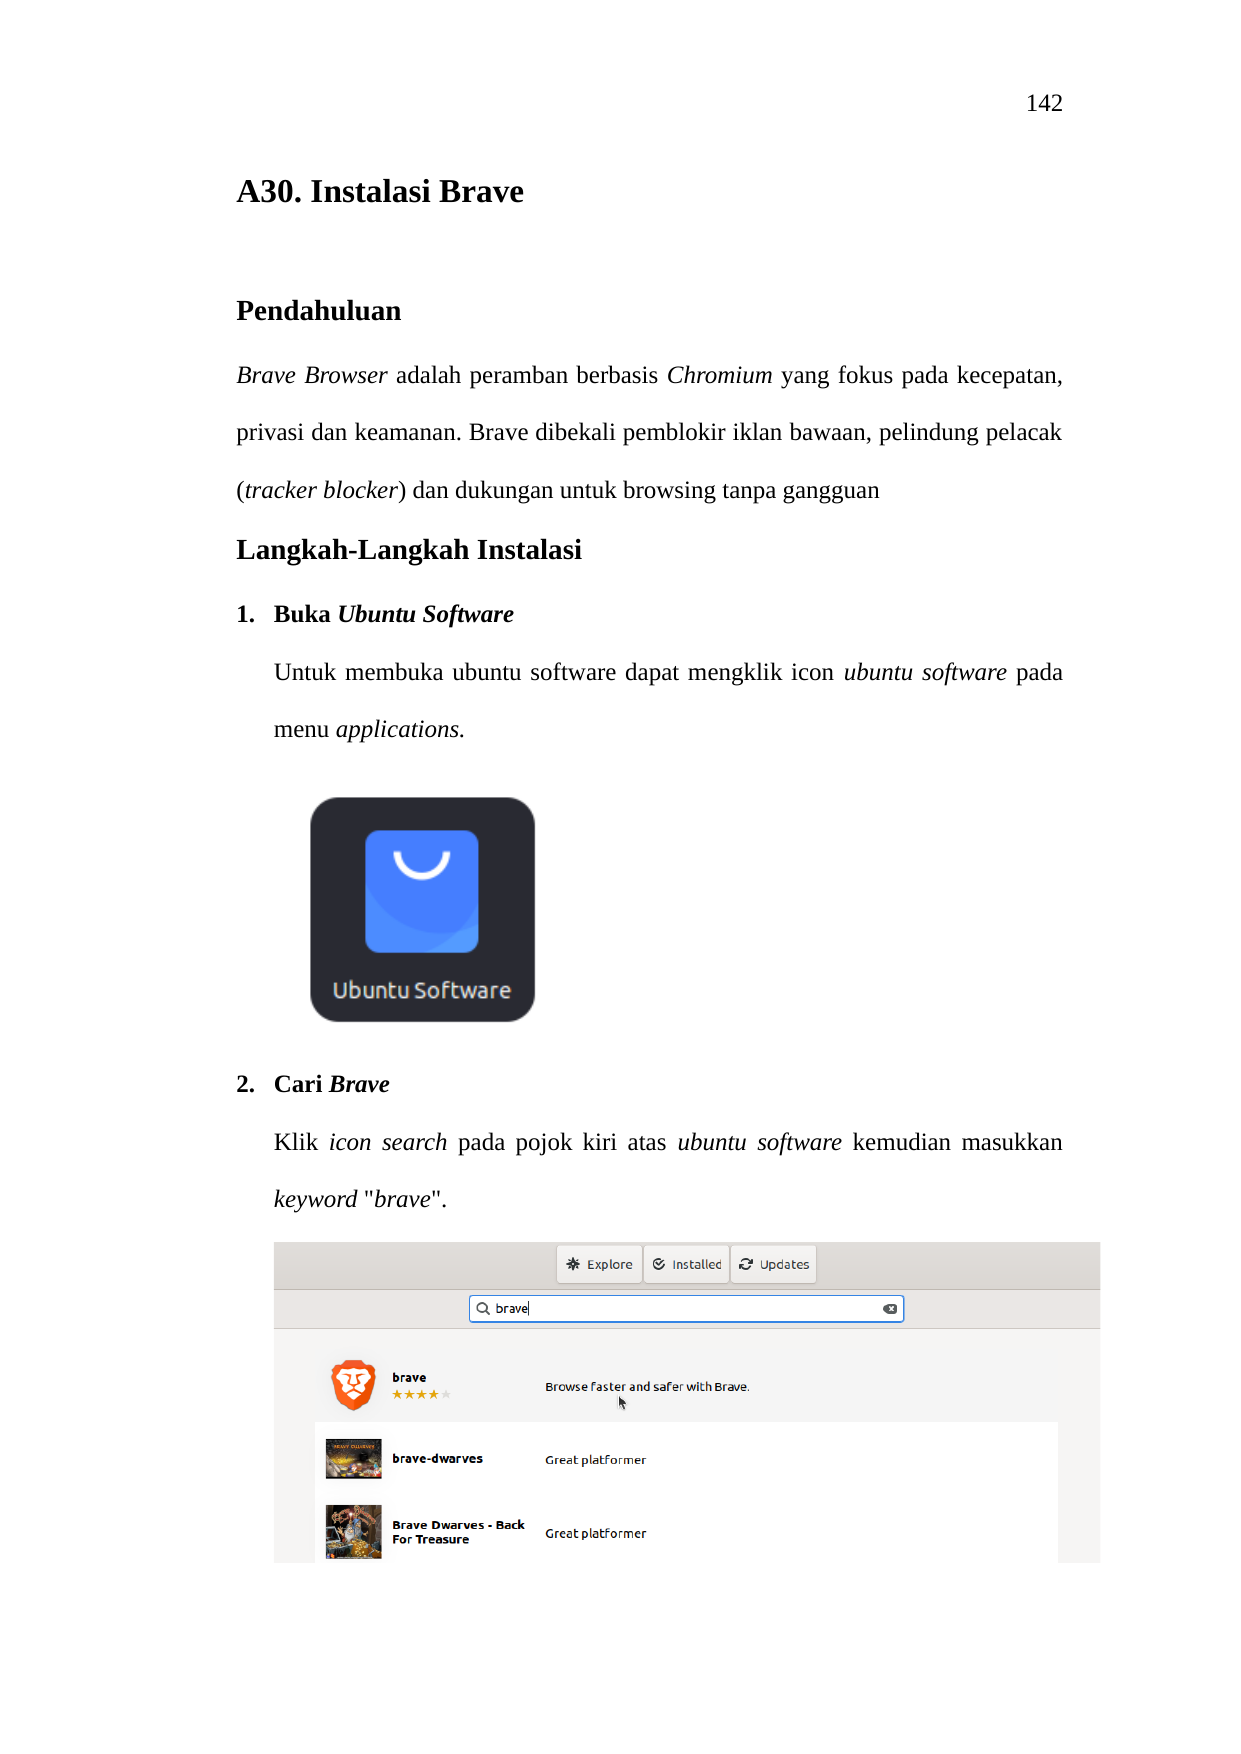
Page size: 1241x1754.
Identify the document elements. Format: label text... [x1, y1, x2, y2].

text Pendahuluan [236, 293, 1063, 326]
picture [273, 772, 576, 1041]
subtitle A30. Instalasi Brave [236, 172, 1063, 210]
list Klik icon search pada pojok kiri atas ubuntu software kemudian masukkan keyword "brave". [236, 1127, 1063, 1213]
text Langkah-Langkah Instalasi [236, 532, 1063, 566]
text Brave Browser adalah peramban berbasis Chromium yang fokus pada kecepatan, privasi dan keamanan. Brave dibekali pemblokir iklan bawaan, pelindung pelacak (tracker blocker) dan dukungan untuk browsing tanpa gangguan [236, 360, 1063, 504]
list Buka Ubuntu Software [236, 599, 1063, 628]
list Untuk membuka ubuntu software dapat mengklik icon ubuntu software pada menu applications. [236, 657, 1063, 743]
picture [273, 1242, 1101, 1563]
list Cari Brave [236, 1069, 1063, 1098]
